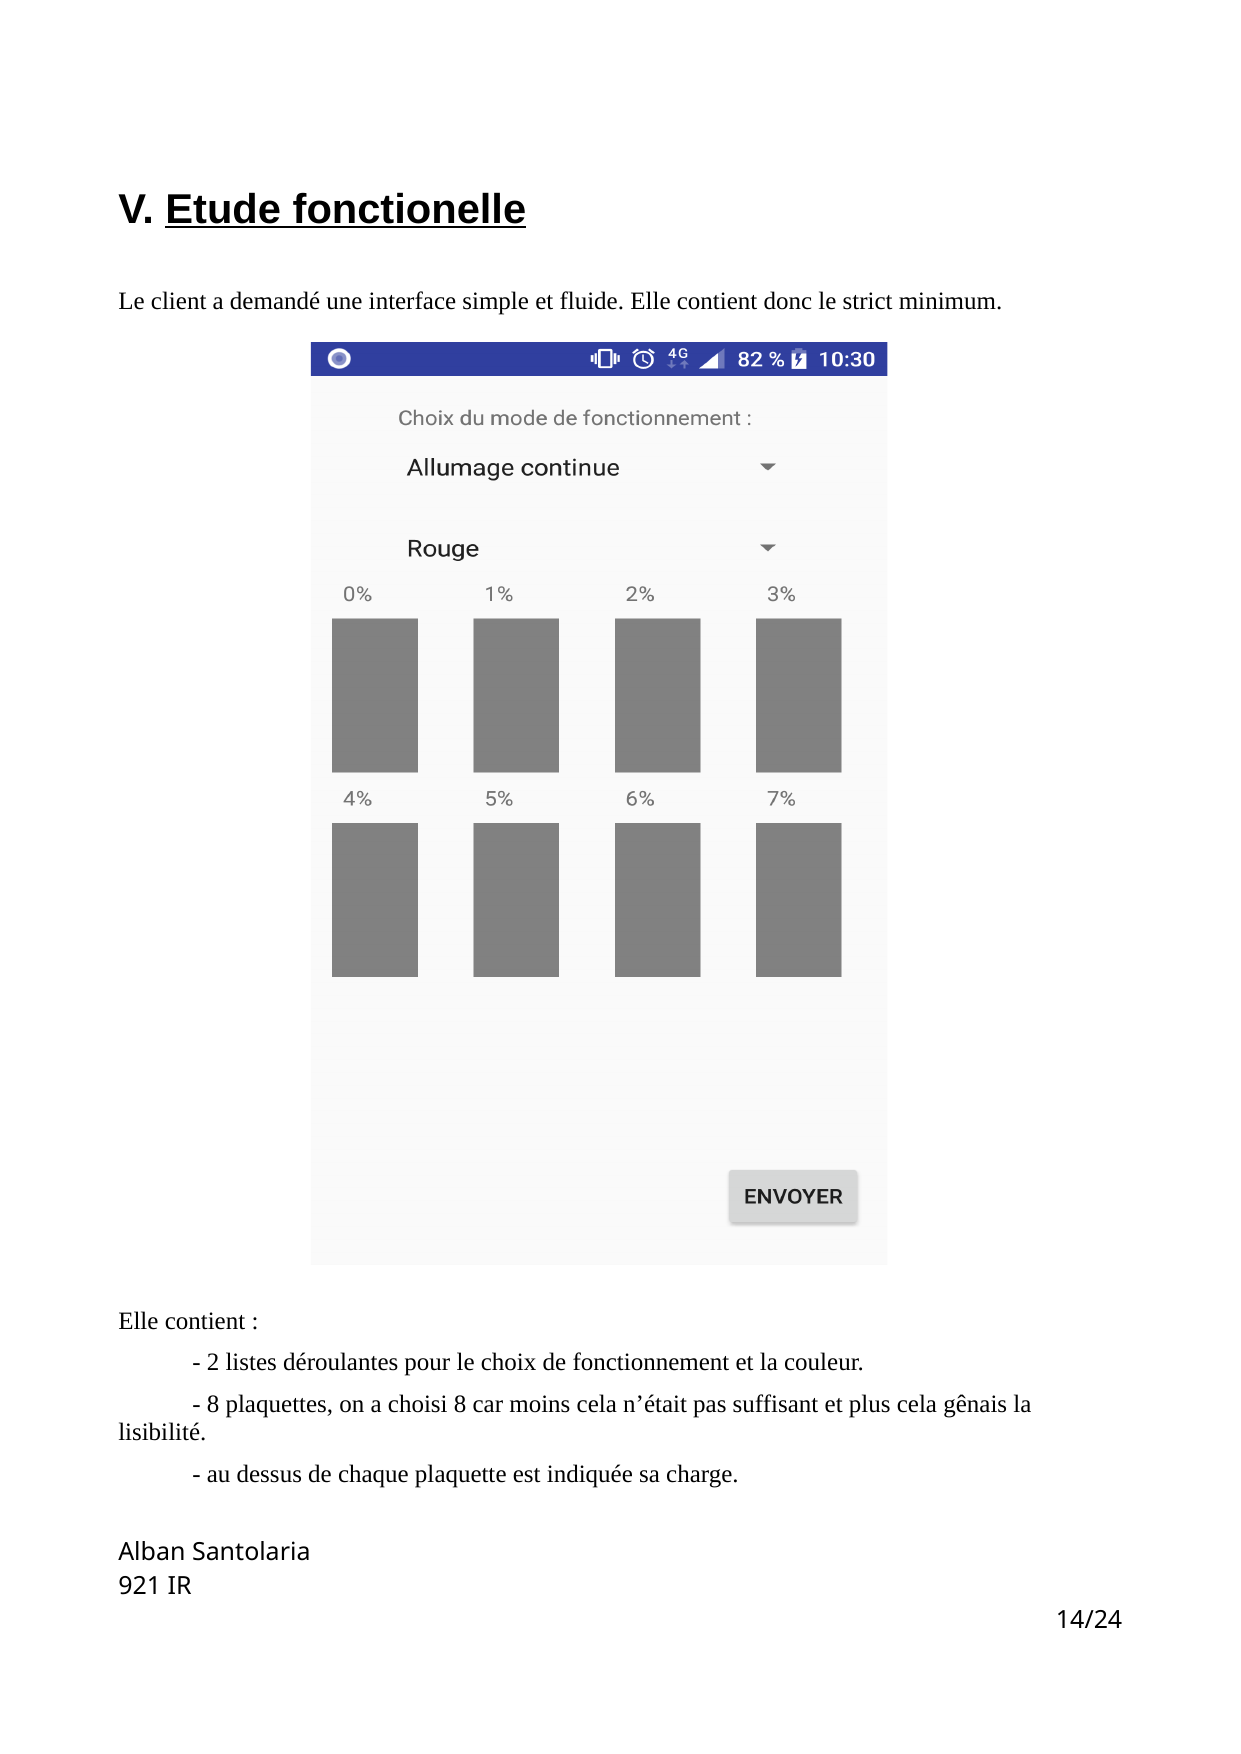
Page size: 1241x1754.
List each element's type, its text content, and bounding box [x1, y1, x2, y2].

text Le client a demandé une interface simple et fluide. Elle contient donc le strict minimum. [118, 286, 1122, 315]
text - 2 listes déroulantes pour le choix de fonctionnement et la couleur. [118, 1347, 1122, 1376]
text - au dessus de chaque plaquette est indiquée sa charge. [118, 1459, 1122, 1487]
text Elle contient : [118, 1306, 1122, 1335]
picture [310, 342, 888, 1265]
title Etude fonctionelle [118, 184, 1122, 232]
text - 8 plaquettes, on a choisi 8 car moins cela n’était pas suffisant et plus cela gênais la lisibilité. [118, 1389, 1122, 1446]
